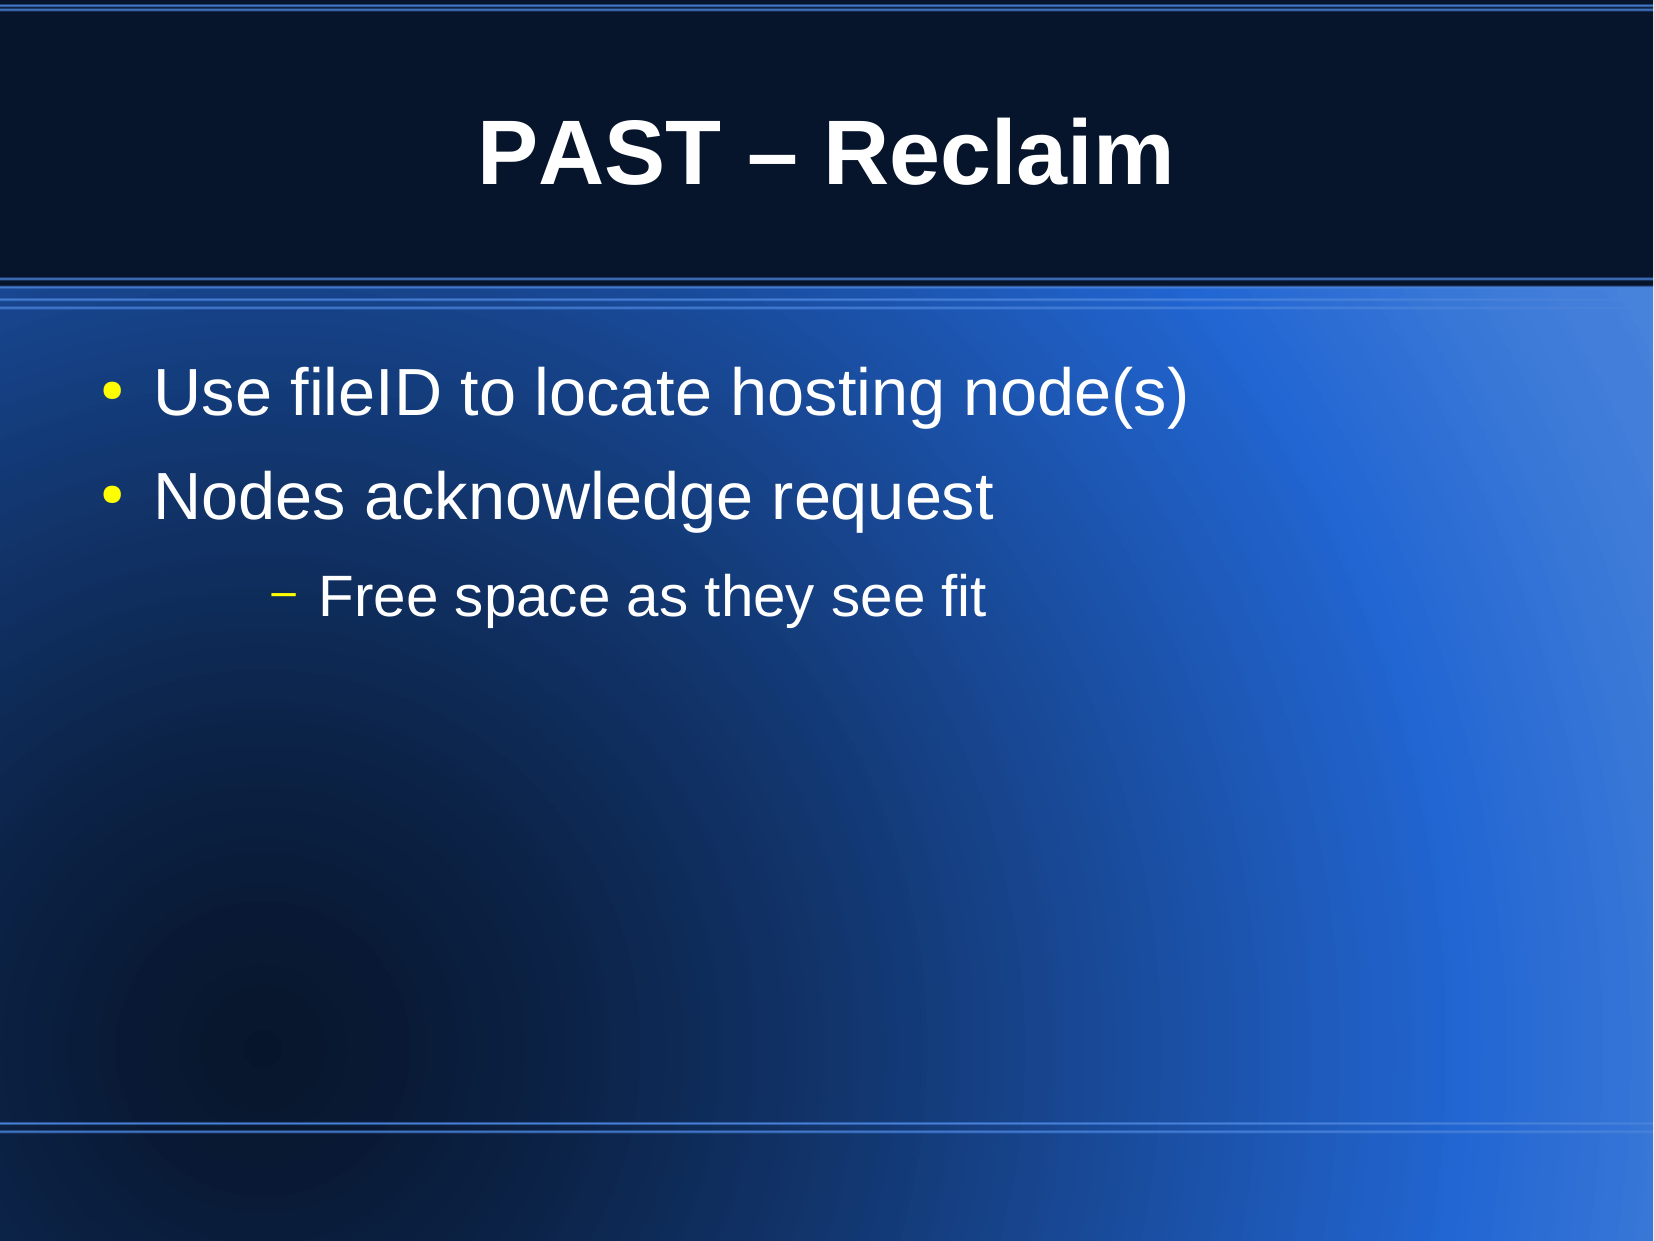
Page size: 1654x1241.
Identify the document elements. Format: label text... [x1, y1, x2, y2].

picture [0, 0, 1654, 1241]
title PAST – Reclaim [82, 49, 1571, 257]
list Use fileID to locate hosting node(s) Nodes acknowledge request Free space as they see fit [82, 355, 1571, 1058]
